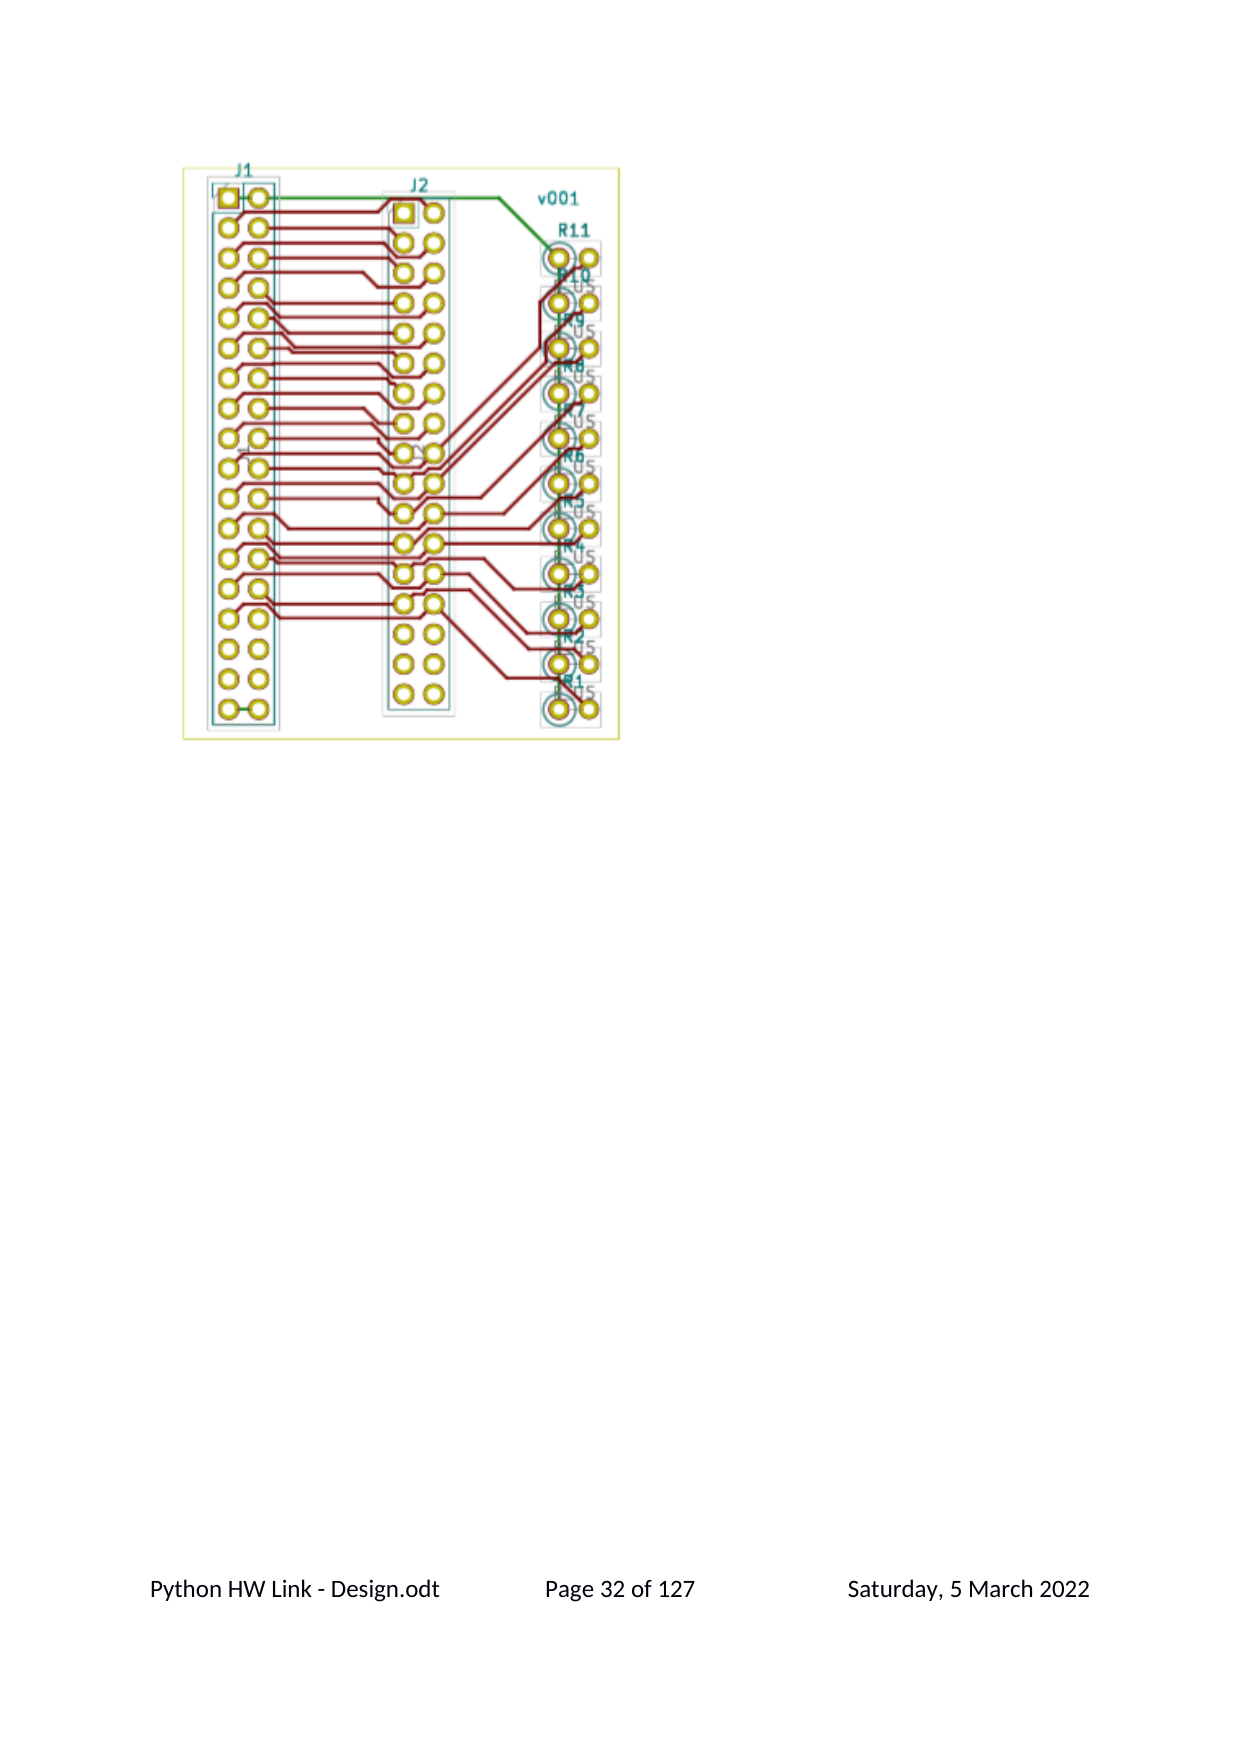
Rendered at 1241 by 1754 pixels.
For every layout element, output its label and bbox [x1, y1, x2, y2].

picture [150, 150, 651, 778]
